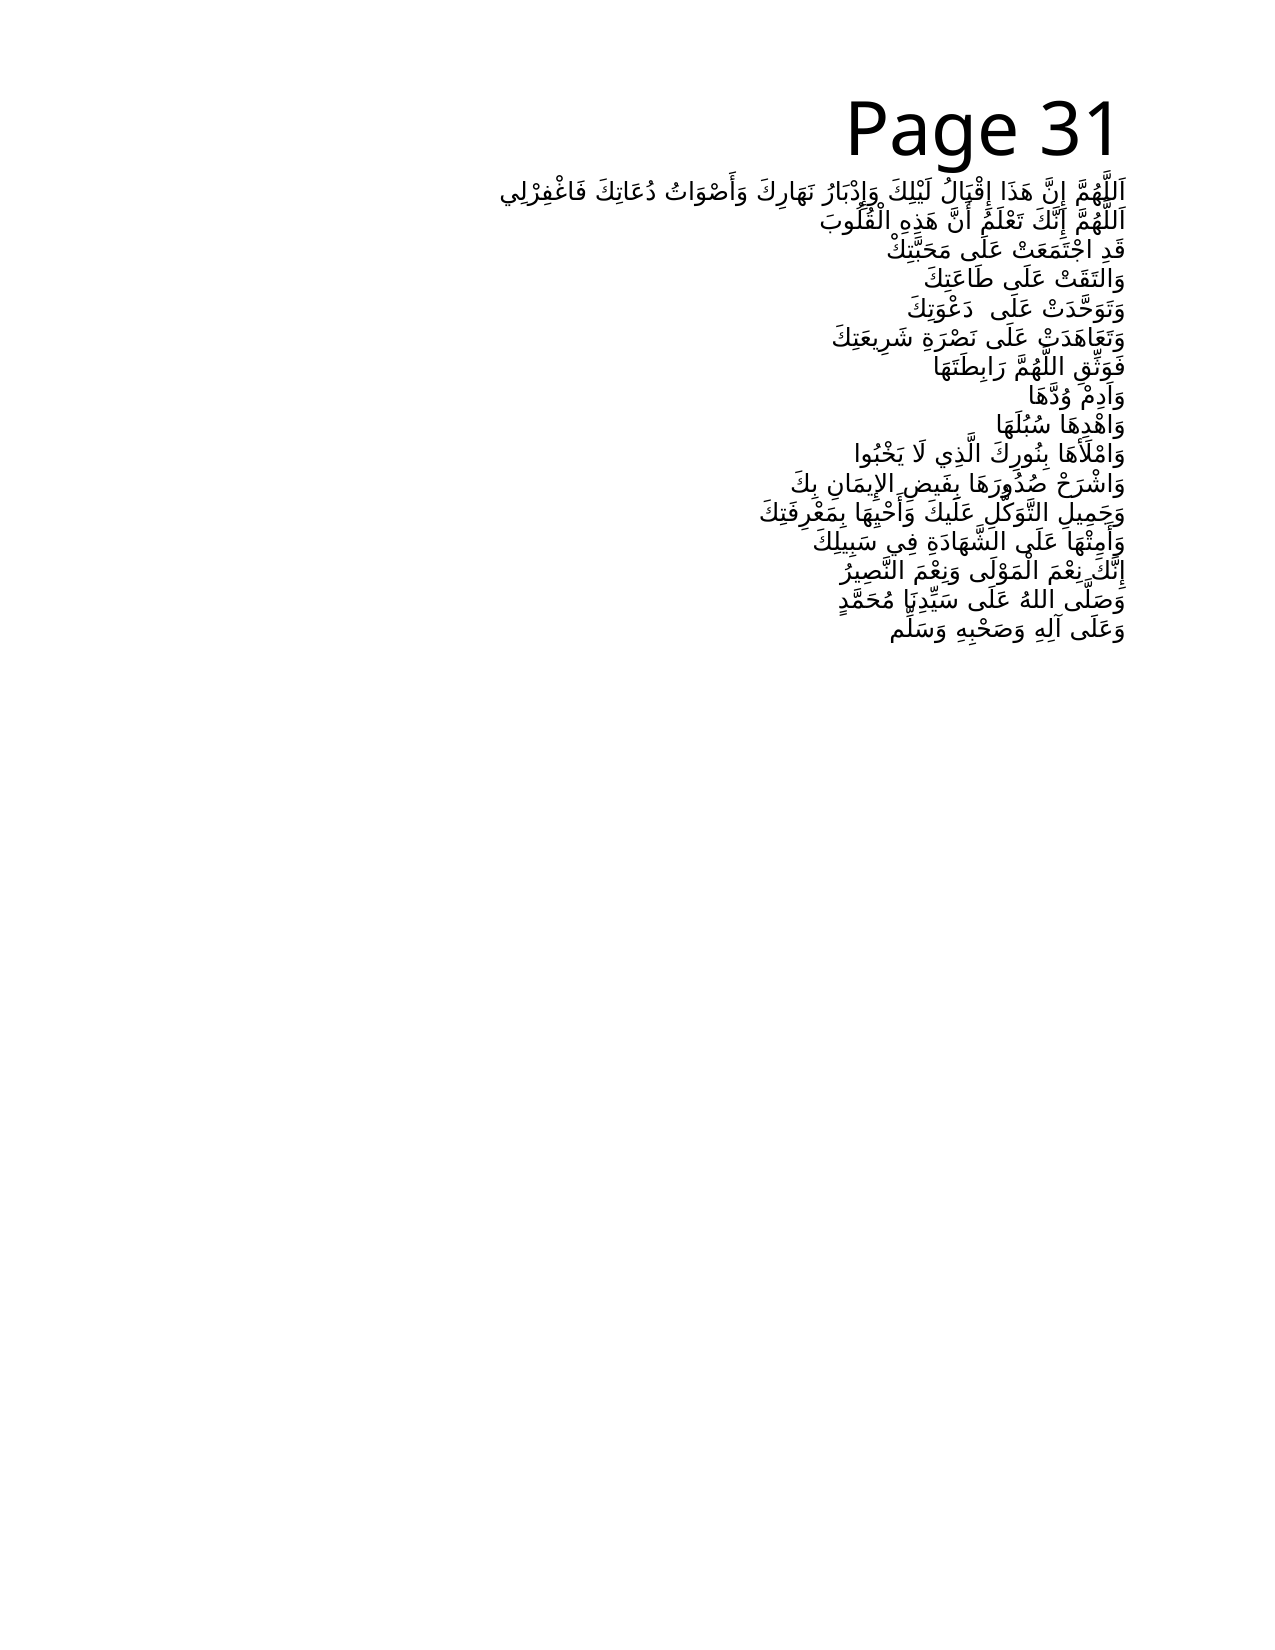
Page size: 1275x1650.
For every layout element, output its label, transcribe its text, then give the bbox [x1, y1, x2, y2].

text فَوَثِّقِ اللَّهُمَّ رَابِطَتَهَا [150, 352, 1125, 381]
text وَعَلَى آلِهِ وَصَحْبِهِ وَسَلِّم [150, 615, 1125, 644]
text اَللَّهُمَّ إِنَّكَ تَعْلَمُ أَنَّ هَذِهِ الْقُلُوبَ [150, 206, 1125, 236]
text وَامْلَأهَا بِنُورِكَ الَّذِي لَا يَخْبُوا [150, 440, 1125, 469]
text وَتَعَاهَدَتْ عَلَى نَصْرَةِ شَرِيعَتِكَ [150, 323, 1125, 352]
text إِنَّكَ نِعْمَ الْمَوْلَى وَنِعْمَ النَّصِيرُ [150, 556, 1125, 586]
text اَللَّهُمَّ إِنَّ هَذَا إِقْبَالُ لَيْلِكَ وَإِدْبَارُ نَهَارِكَ وَأَصْوَاتُ دُعَاتِكَ فَاغْفِرْلِي [150, 177, 1125, 206]
text قَدِ اجْتَمَعَتْ عَلَى مَحَبَّتِكْ [150, 236, 1125, 265]
text وَتَوَحَّدَتْ عَلَى دَعْوَتِكَ [150, 294, 1125, 323]
text Page 31 [150, 75, 1125, 177]
text وَاهْدِهَا سُبُلَهَا [150, 411, 1125, 440]
text وَاشْرَحْ صُدُورَهَا بِفَيضِ الإِيمَانِ بِكَ [150, 469, 1125, 498]
text وَجَمِيلِ التَّوَكُّلِ عَلَيكَ وَأَحْيِهَا بِمَعْرِفَتِكَ [150, 498, 1125, 527]
text وَصَلَّى اللهُ عَلَى سَيِّدِنَا مُحَمَّدٍ [150, 586, 1125, 615]
text وَاَدِمْ وُدَّهَا [150, 381, 1125, 411]
text وَالتَقَتْ عَلَى طَاعَتِكَ [150, 265, 1125, 294]
text وَأَمِتْهَا عَلَى الشَّهَادَةِ فِي سَبِيلِكَ [150, 527, 1125, 556]
